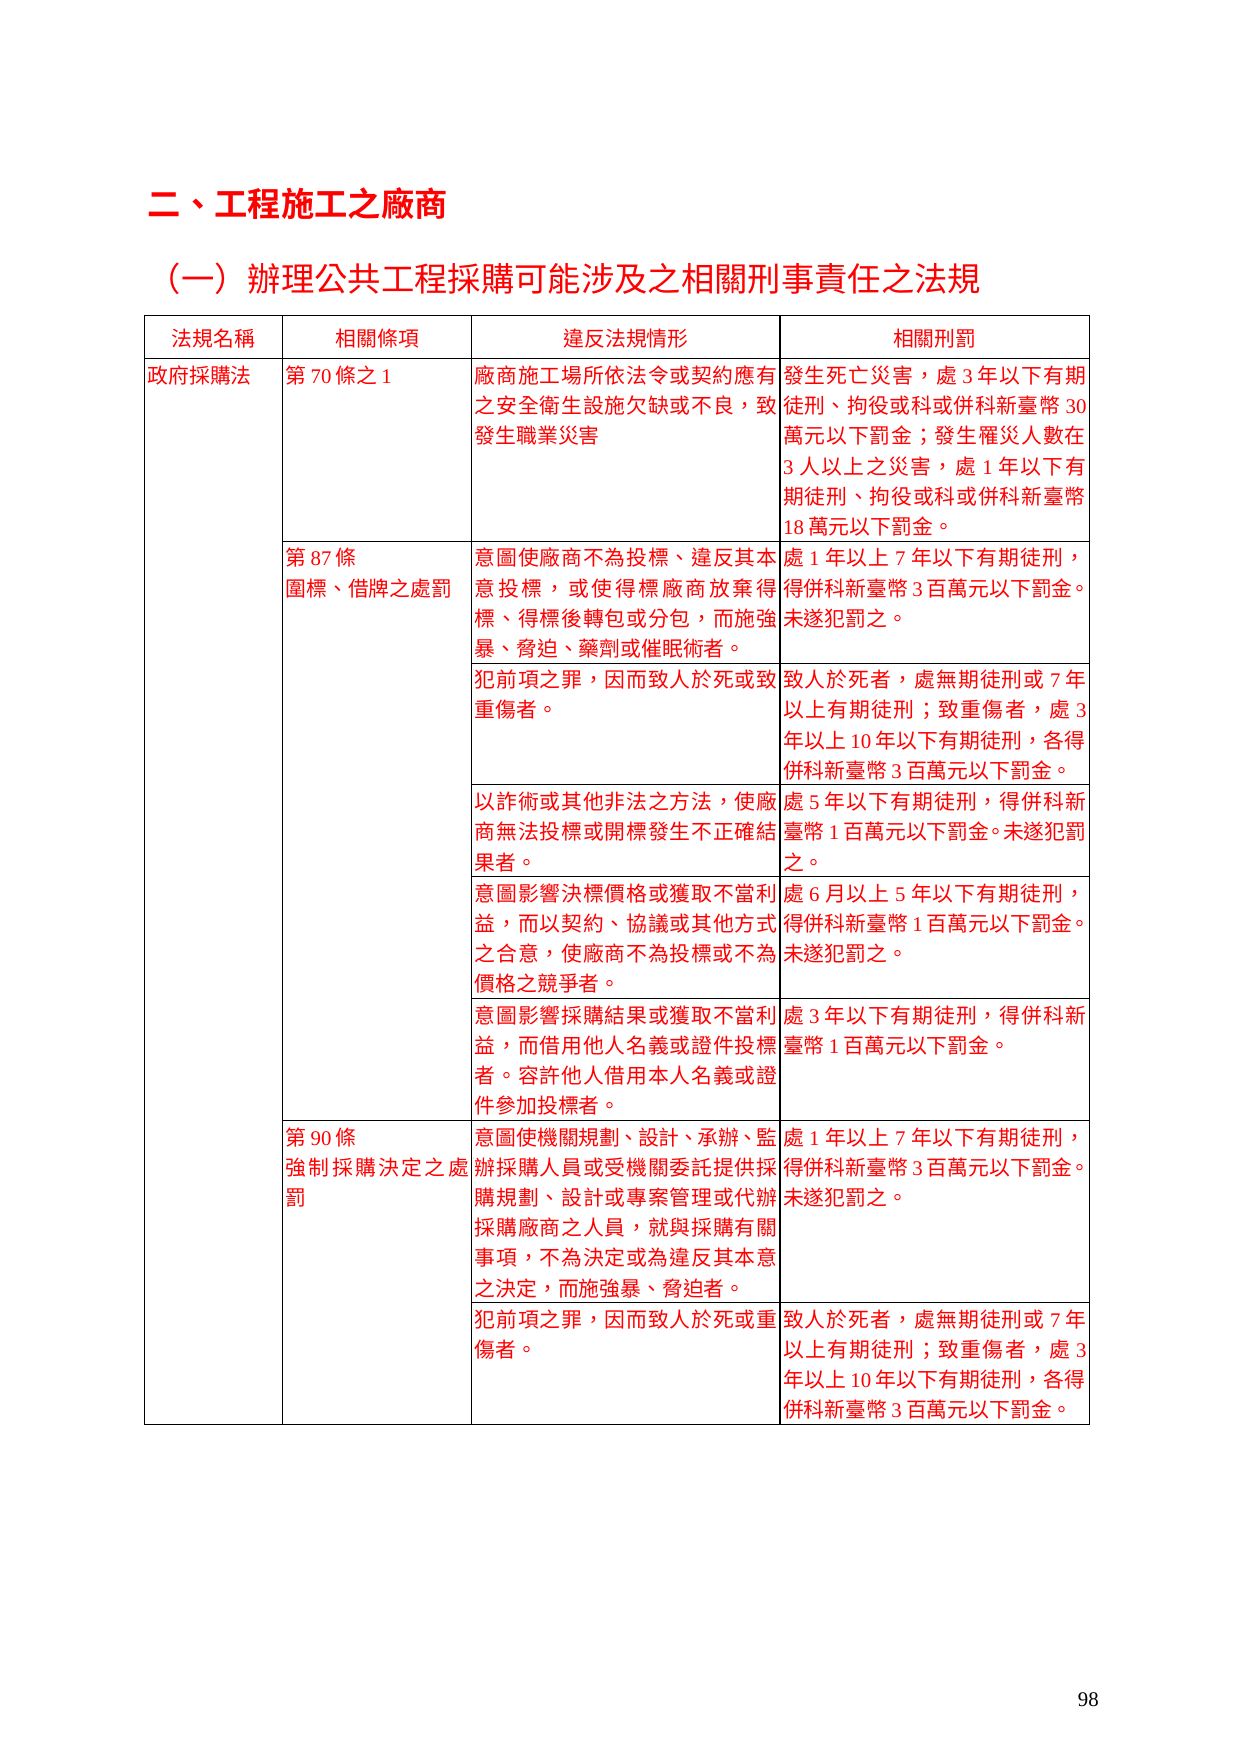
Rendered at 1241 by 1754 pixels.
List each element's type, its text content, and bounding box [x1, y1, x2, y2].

table_cell 處1年以上7年以下有期徒刑，得併科新臺幣3百萬元以下罰金。未遂犯罰之。 [781, 1121, 1089, 1302]
table_cell 犯前項之罪，因而致人於死或致重傷者。 [472, 664, 779, 784]
table_cell 致人於死者，處無期徒刑或7年以上有期徒刑；致重傷者，處3年以上10年以下有期徒刑，各得併科新臺幣3百萬元以下罰金。 [781, 1303, 1089, 1424]
text 二、工程施工之廠商 [148, 164, 1092, 239]
table_cell 犯前項之罪，因而致人於死或重傷者。 [472, 1303, 779, 1424]
table_cell 處5年以下有期徒刑，得併科新臺幣1百萬元以下罰金。未遂犯罰之。 [781, 785, 1089, 876]
table_cell 意圖使機關規劃、設計、承辦、監辦採購人員或受機關委託提供採購規劃、設計或專案管理或代辦採購廠商之人員，就與採購有關事項，不為決定或為違反其本意之決定，而施強暴、脅迫者。 [472, 1121, 779, 1302]
table_cell 意圖使廠商不為投標、違反其本意投標，或使得標廠商放棄得標、得標後轉包或分包，而施強暴、脅迫、藥劑或催眠術者。 [472, 542, 779, 662]
table_cell 意圖影響採購結果或獲取不當利益，而借用他人名義或證件投標者。容許他人借用本人名義或證件參加投標者。 [472, 999, 779, 1120]
text （一）辦理公共工程採購可能涉及之相關刑事責任之法規 [148, 239, 1092, 314]
table_header 違反法規情形 [472, 316, 779, 358]
table_cell 第90條 強制採購決定之處罰 [283, 1121, 471, 1424]
table_cell 致人於死者，處無期徒刑或7年以上有期徒刑；致重傷者，處3年以上10年以下有期徒刑，各得併科新臺幣3百萬元以下罰金。 [781, 664, 1089, 784]
table_header 相關條項 [283, 316, 471, 358]
table_cell 第70條之1 [283, 359, 471, 541]
table_cell 處1年以上7年以下有期徒刑，得併科新臺幣3百萬元以下罰金。未遂犯罰之。 [781, 542, 1089, 662]
table_cell 政府採購法 [145, 359, 282, 1424]
table_cell 廠商施工場所依法令或契約應有之安全衛生設施欠缺或不良，致發生職業災害 [472, 359, 779, 541]
table_cell 處3年以下有期徒刑，得併科新臺幣1百萬元以下罰金。 [781, 999, 1089, 1120]
table_header 相關刑罰 [781, 316, 1089, 358]
table_cell 以詐術或其他非法之方法，使廠商無法投標或開標發生不正確結果者。 [472, 785, 779, 876]
table_cell 意圖影響決標價格或獲取不當利益，而以契約、協議或其他方式之合意，使廠商不為投標或不為價格之競爭者。 [472, 877, 779, 998]
table_header 法規名稱 [145, 316, 282, 358]
table_cell 處6月以上5年以下有期徒刑，得併科新臺幣1百萬元以下罰金。未遂犯罰之。 [781, 877, 1089, 998]
table_cell 第87條 圍標、借牌之處罰 [283, 542, 471, 1120]
table_cell 發生死亡災害，處3年以下有期徒刑、拘役或科或併科新臺幣30萬元以下罰金；發生罹災人數在3人以上之災害，處1年以下有期徒刑、拘役或科或併科新臺幣18萬元以下罰金。 [781, 359, 1089, 541]
